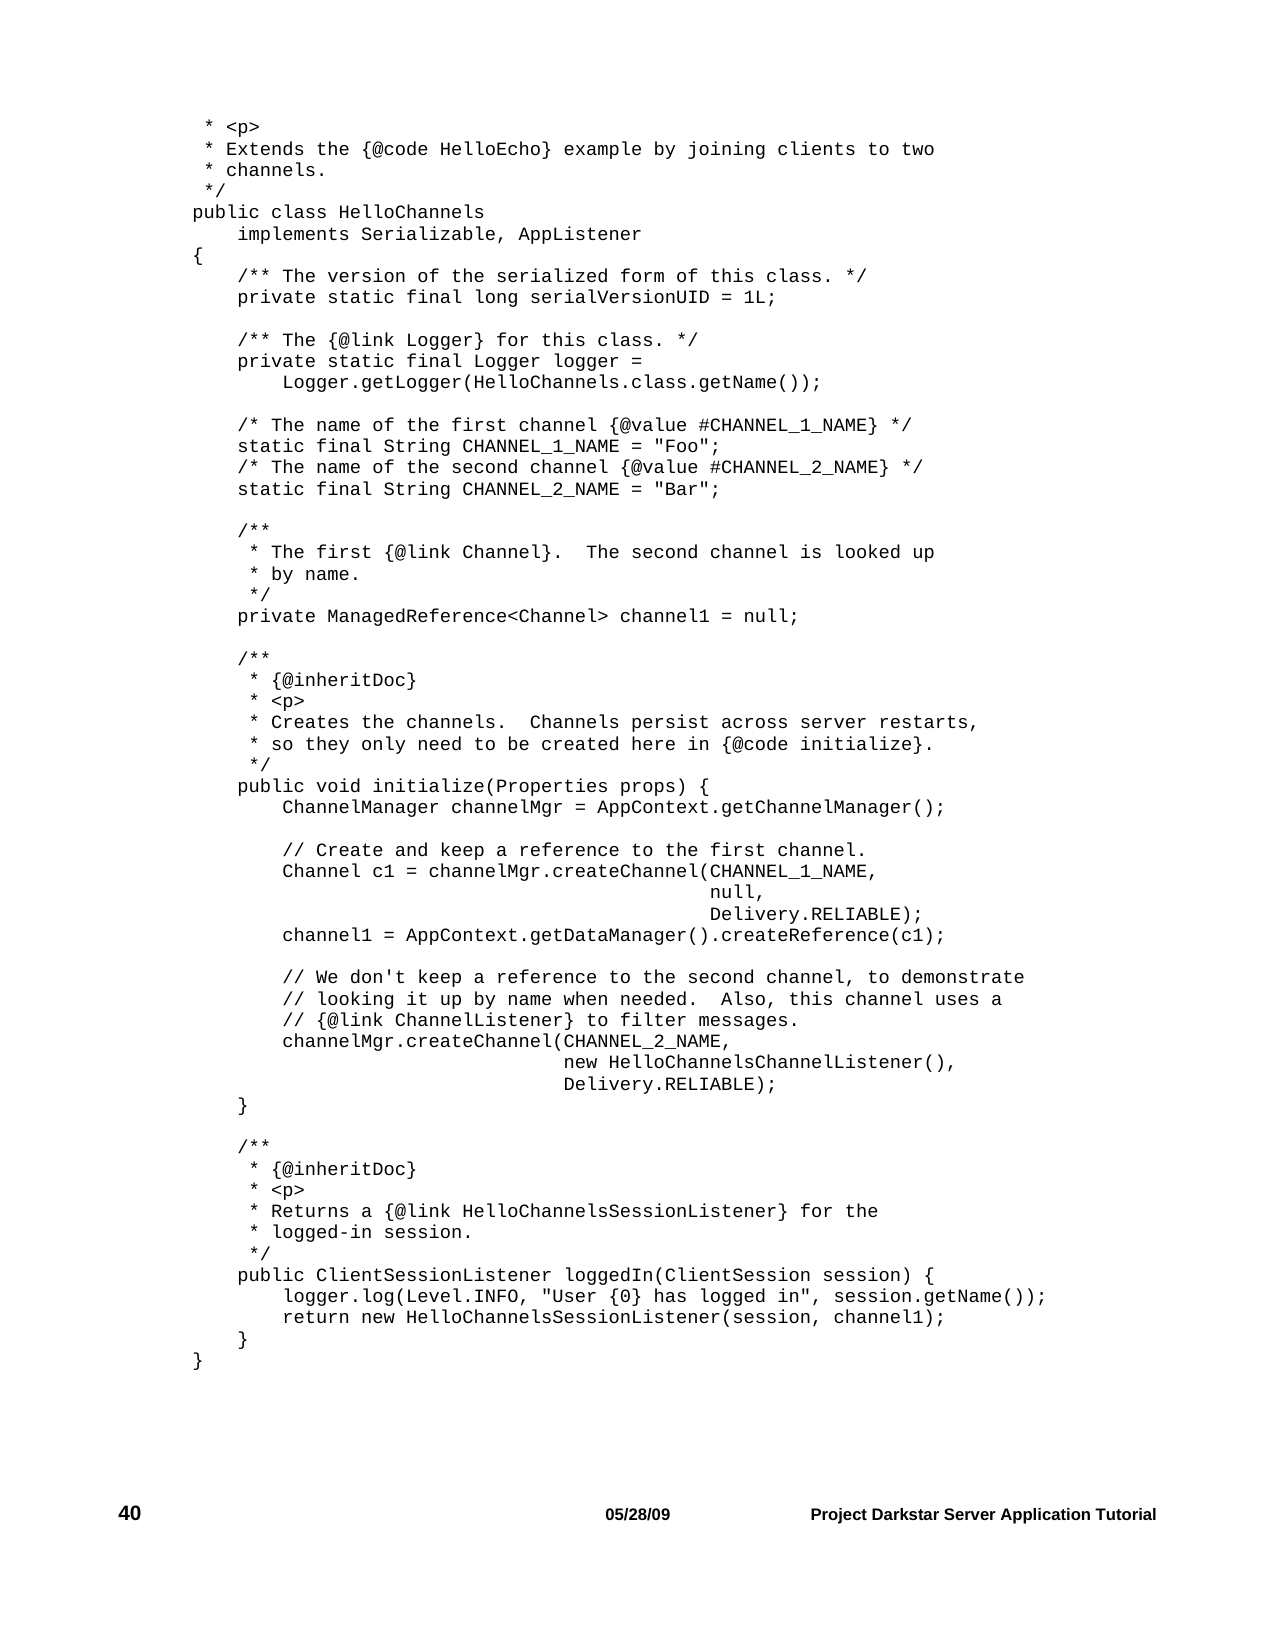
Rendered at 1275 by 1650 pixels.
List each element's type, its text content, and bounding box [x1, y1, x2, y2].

text * <p> [192, 1181, 1098, 1202]
text return new HelloChannelsSessionListener(session, channel1); [192, 1308, 1098, 1329]
text ChannelManager channelMgr = AppContext.getChannelManager(); [192, 798, 1098, 819]
text /** [192, 522, 1098, 543]
text * {@inheritDoc} [192, 1159, 1098, 1181]
text } [192, 1329, 1098, 1351]
text Logger.getLogger(HelloChannels.class.getName()); [192, 373, 1098, 394]
text public ClientSessionListener loggedIn(ClientSession session) { [192, 1266, 1098, 1287]
text channel1 = AppContext.getDataManager().createReference(c1); [192, 926, 1098, 947]
text /** The {@link Logger} for this class. */ [192, 331, 1098, 352]
text // We don't keep a reference to the second channel, to demonstrate [192, 968, 1098, 989]
text * The first {@link Channel}. The second channel is looked up [192, 543, 1098, 564]
text logger.log(Level.INFO, "User {0} has logged in", session.getName()); [192, 1287, 1098, 1308]
text */ [192, 1244, 1098, 1266]
text */ [192, 586, 1098, 607]
text { [192, 246, 1098, 267]
text /** The version of the serialized form of this class. */ [192, 267, 1098, 288]
text } [192, 1351, 1098, 1393]
text */ [192, 182, 1098, 203]
text public class HelloChannels [192, 203, 1098, 224]
text * Extends the {@code HelloEcho} example by joining clients to two [192, 139, 1098, 161]
text implements Serializable, AppListener [192, 224, 1098, 246]
text * channels. [192, 161, 1098, 182]
text channelMgr.createChannel(CHANNEL_2_NAME, [192, 1032, 1098, 1053]
text Channel c1 = channelMgr.createChannel(CHANNEL_1_NAME, [192, 862, 1098, 883]
text // {@link ChannelListener} to filter messages. [192, 1011, 1098, 1032]
text private ManagedReference<Channel> channel1 = null; [192, 607, 1098, 628]
text public void initialize(Properties props) { [192, 777, 1098, 798]
text /** [192, 1138, 1098, 1159]
text Delivery.RELIABLE); [192, 1074, 1098, 1096]
text // Create and keep a reference to the first channel. [192, 841, 1098, 862]
text null, [192, 883, 1098, 904]
text private static final Logger logger = [192, 352, 1098, 373]
text /* The name of the first channel {@value #CHANNEL_1_NAME} */ [192, 416, 1098, 437]
text new HelloChannelsChannelListener(), [192, 1053, 1098, 1074]
text static final String CHANNEL_2_NAME = "Bar"; [192, 479, 1098, 501]
text /* The name of the second channel {@value #CHANNEL_2_NAME} */ [192, 458, 1098, 479]
text * logged-in session. [192, 1223, 1098, 1244]
text * so they only need to be created here in {@code initialize}. [192, 734, 1098, 756]
text * Creates the channels. Channels persist across server restarts, [192, 713, 1098, 734]
text // looking it up by name when needed. Also, this channel uses a [192, 989, 1098, 1011]
text /** [192, 649, 1098, 671]
text Delivery.RELIABLE); [192, 904, 1098, 926]
text * <p> [192, 118, 1098, 139]
text * Returns a {@link HelloChannelsSessionListener} for the [192, 1202, 1098, 1223]
text */ [192, 756, 1098, 777]
text } [192, 1096, 1098, 1117]
text * {@inheritDoc} [192, 671, 1098, 692]
text static final String CHANNEL_1_NAME = "Foo"; [192, 437, 1098, 458]
text * <p> [192, 692, 1098, 713]
text private static final long serialVersionUID = 1L; [192, 288, 1098, 309]
text * by name. [192, 564, 1098, 586]
